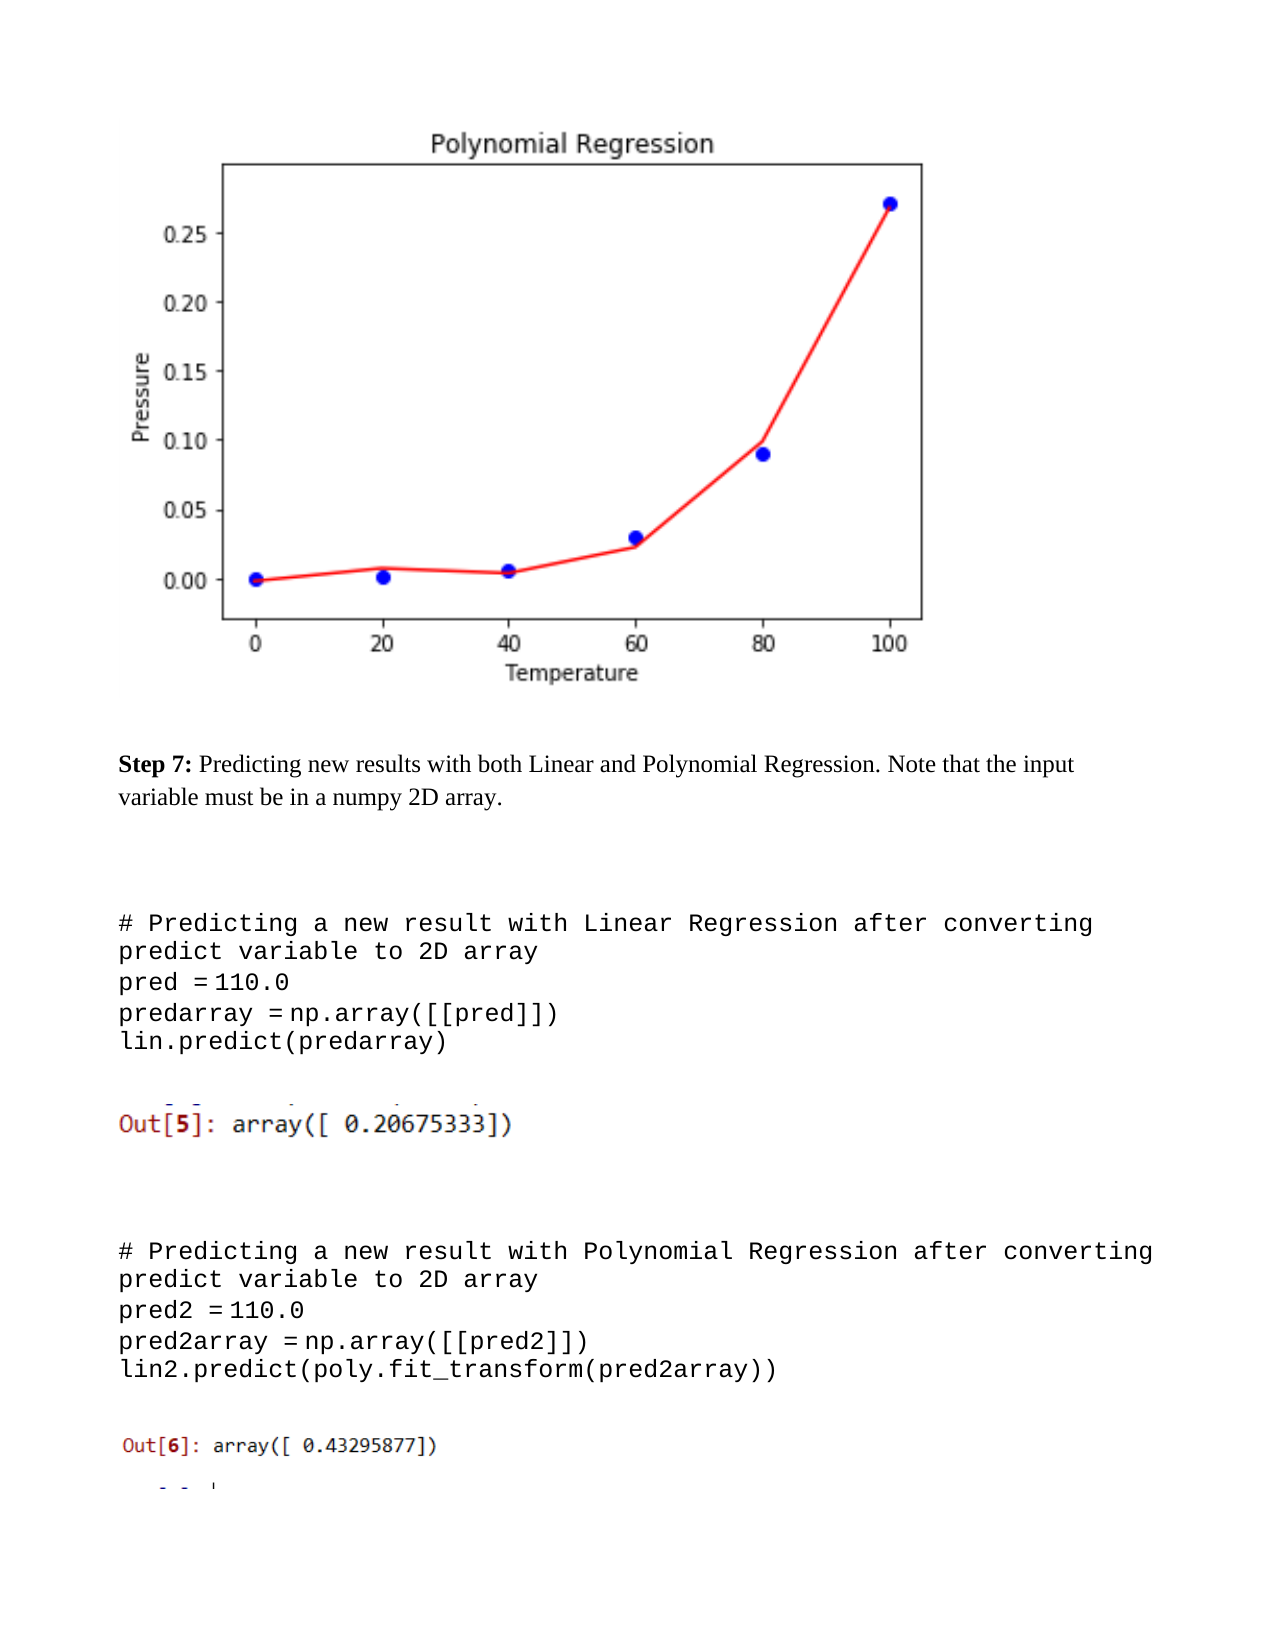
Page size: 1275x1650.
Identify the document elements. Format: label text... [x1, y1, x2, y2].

picture [118, 1432, 617, 1489]
table_header # Predicting a new result with Polynomial Regression after converting predict variable to 2D array pred2 = 110.0 pred2array = np.array([[pred2]]) lin2.predict(poly.fit_transform(pred2array)) [118, 1239, 1157, 1385]
text Step 7: Predicting new results with both Linear and Polynomial Regression. Note that the input variable must be in a numpy 2D array. [118, 716, 1157, 844]
picture [118, 118, 942, 698]
picture [118, 1104, 672, 1172]
table_header # Predicting a new result with Linear Regression after converting predict variable to 2D array pred = 110.0 predarray = np.array([[pred]]) lin.predict(predarray) [118, 911, 1157, 1057]
